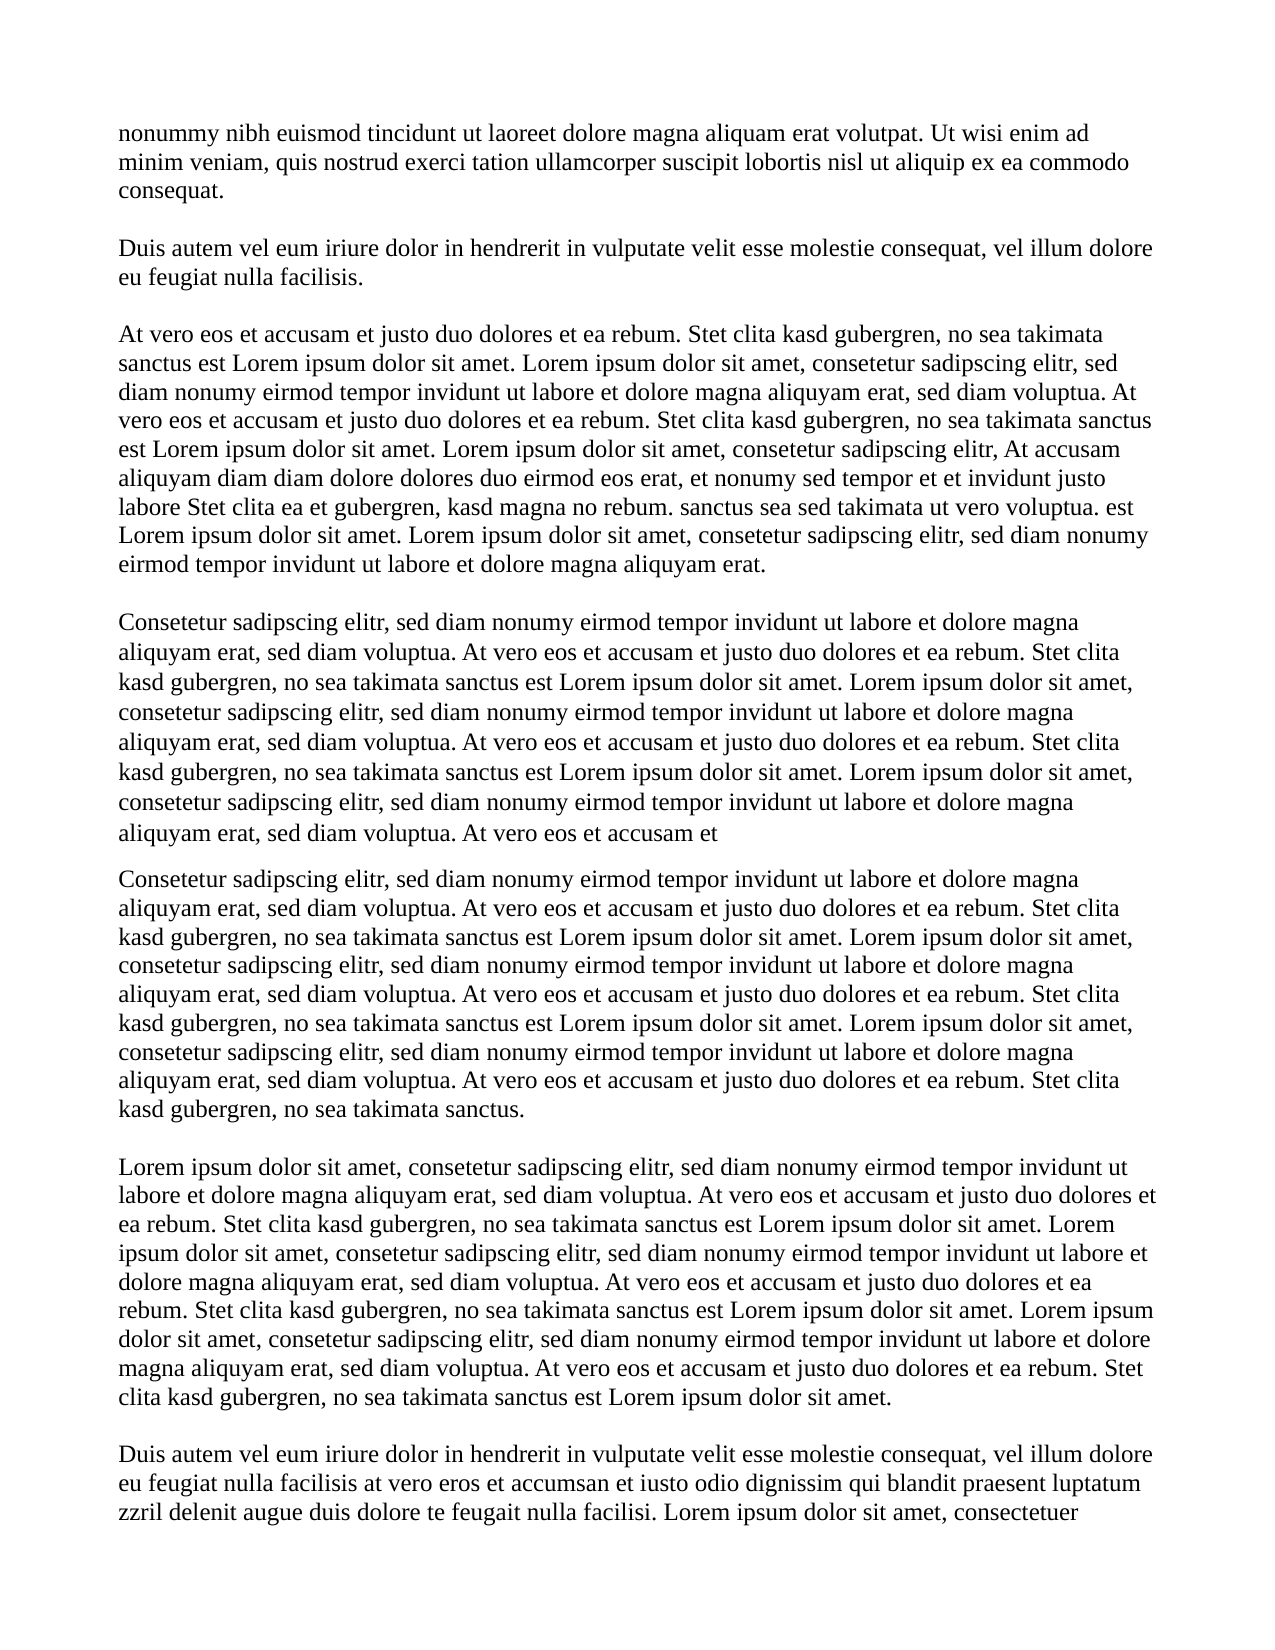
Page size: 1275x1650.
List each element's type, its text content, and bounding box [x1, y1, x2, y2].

text Lorem ipsum dolor sit amet, consetetur sadipscing elitr, sed diam nonumy eirmod tempor invidunt ut labore et dolore magna aliquyam erat, sed diam voluptua. At vero eos et accusam et justo duo dolores et ea rebum. Stet clita kasd gubergren, no sea takimata sanctus est Lorem ipsum dolor sit amet. Lorem ipsum dolor sit amet, consetetur sadipscing elitr, sed diam nonumy eirmod tempor invidunt ut labore et dolore magna aliquyam erat, sed diam voluptua. At vero eos et accusam et justo duo dolores et ea rebum. Stet clita kasd gubergren, no sea takimata sanctus est Lorem ipsum dolor sit amet. Lorem ipsum dolor sit amet, consetetur sadipscing elitr, sed diam nonumy eirmod tempor invidunt ut labore et dolore magna aliquyam erat, sed diam voluptua. At vero eos et accusam et justo duo dolores et ea rebum. Stet clita kasd gubergren, no sea takimata sanctus est Lorem ipsum dolor sit amet. [118, 1152, 1157, 1411]
text nonummy nibh euismod tincidunt ut laoreet dolore magna aliquam erat volutpat. Ut wisi enim ad minim veniam, quis nostrud exerci tation ullamcorper suscipit lobortis nisl ut aliquip ex ea commodo consequat. [118, 118, 1157, 204]
text Consetetur sadipscing elitr, sed diam nonumy eirmod tempor invidunt ut labore et dolore magna aliquyam erat, sed diam voluptua. At vero eos et accusam et justo duo dolores et ea rebum. Stet clita kasd gubergren, no sea takimata sanctus est Lorem ipsum dolor sit amet. Lorem ipsum dolor sit amet, consetetur sadipscing elitr, sed diam nonumy eirmod tempor invidunt ut labore et dolore magna aliquyam erat, sed diam voluptua. At vero eos et accusam et justo duo dolores et ea rebum. Stet clita kasd gubergren, no sea takimata sanctus est Lorem ipsum dolor sit amet. Lorem ipsum dolor sit amet, consetetur sadipscing elitr, sed diam nonumy eirmod tempor invidunt ut labore et dolore magna aliquyam erat, sed diam voluptua. At vero eos et accusam et [118, 607, 1157, 846]
text Duis autem vel eum iriure dolor in hendrerit in vulputate velit esse molestie consequat, vel illum dolore eu feugiat nulla facilisis at vero eros et accumsan et iusto odio dignissim qui blandit praesent luptatum zzril delenit augue duis dolore te feugait nulla facilisi. Lorem ipsum dolor sit amet, consectetuer [118, 1439, 1157, 1526]
text Consetetur sadipscing elitr, sed diam nonumy eirmod tempor invidunt ut labore et dolore magna aliquyam erat, sed diam voluptua. At vero eos et accusam et justo duo dolores et ea rebum. Stet clita kasd gubergren, no sea takimata sanctus est Lorem ipsum dolor sit amet. Lorem ipsum dolor sit amet, consetetur sadipscing elitr, sed diam nonumy eirmod tempor invidunt ut labore et dolore magna aliquyam erat, sed diam voluptua. At vero eos et accusam et justo duo dolores et ea rebum. Stet clita kasd gubergren, no sea takimata sanctus est Lorem ipsum dolor sit amet. Lorem ipsum dolor sit amet, consetetur sadipscing elitr, sed diam nonumy eirmod tempor invidunt ut labore et dolore magna aliquyam erat, sed diam voluptua. At vero eos et accusam et justo duo dolores et ea rebum. Stet clita kasd gubergren, no sea takimata sanctus. [118, 864, 1157, 1123]
text At vero eos et accusam et justo duo dolores et ea rebum. Stet clita kasd gubergren, no sea takimata sanctus est Lorem ipsum dolor sit amet. Lorem ipsum dolor sit amet, consetetur sadipscing elitr, sed diam nonumy eirmod tempor invidunt ut labore et dolore magna aliquyam erat, sed diam voluptua. At vero eos et accusam et justo duo dolores et ea rebum. Stet clita kasd gubergren, no sea takimata sanctus est Lorem ipsum dolor sit amet. Lorem ipsum dolor sit amet, consetetur sadipscing elitr, At accusam aliquyam diam diam dolore dolores duo eirmod eos erat, et nonumy sed tempor et et invidunt justo labore Stet clita ea et gubergren, kasd magna no rebum. sanctus sea sed takimata ut vero voluptua. est Lorem ipsum dolor sit amet. Lorem ipsum dolor sit amet, consetetur sadipscing elitr, sed diam nonumy eirmod tempor invidunt ut labore et dolore magna aliquyam erat. [118, 319, 1157, 578]
text Duis autem vel eum iriure dolor in hendrerit in vulputate velit esse molestie consequat, vel illum dolore eu feugiat nulla facilisis. [118, 233, 1157, 291]
